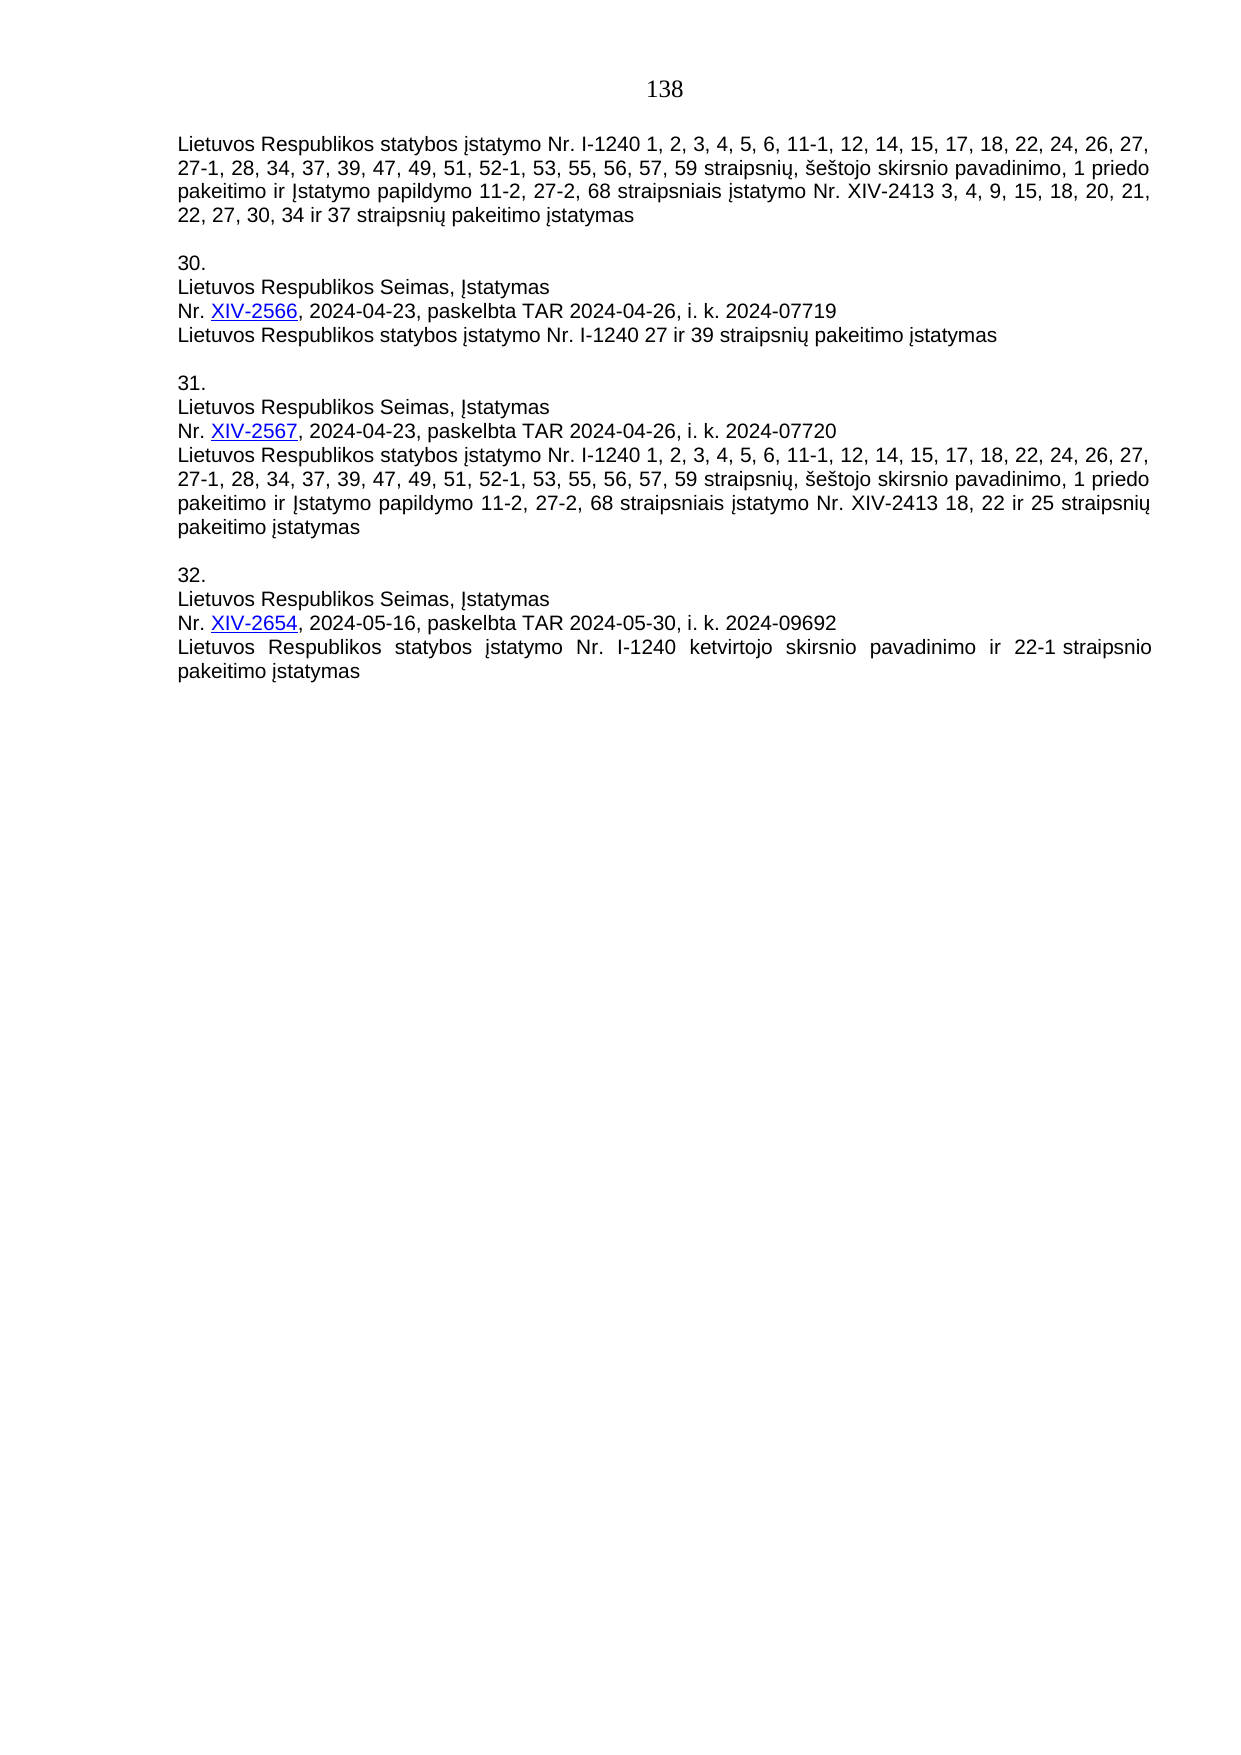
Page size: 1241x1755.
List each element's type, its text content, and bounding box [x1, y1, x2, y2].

text Lietuvos Respublikos statybos įstatymo Nr. I-1240 27 ir 39 straipsnių pakeitimo įstatymas [177, 323, 1152, 347]
text Lietuvos Respublikos Seimas, Įstatymas [177, 395, 1152, 419]
text Lietuvos Respublikos Seimas, Įstatymas [177, 587, 1152, 611]
text Lietuvos Respublikos Seimas, Įstatymas [177, 275, 1152, 299]
text Nr. XIV-2566, 2024-04-23, paskelbta TAR 2024-04-26, i. k. 2024-07719 [177, 299, 1152, 323]
text Lietuvos Respublikos statybos įstatymo Nr. I-1240 ketvirtojo skirsnio pavadinimo ir 22-1 straipsnio pakeitimo įstatymas [177, 634, 1152, 682]
text 32. [177, 563, 1152, 587]
text Nr. XIV-2567, 2024-04-23, paskelbta TAR 2024-04-26, i. k. 2024-07720 [177, 419, 1152, 443]
text Lietuvos Respublikos statybos įstatymo Nr. I-1240 1, 2, 3, 4, 5, 6, 11-1, 12, 14, 15, 17, 18, 22, 24, 26, 27, 27-1, 28, 34, 37, 39, 47, 49, 51, 52-1, 53, 55, 56, 57, 59 straipsnių, šeštojo skirsnio pavadinimo, 1 priedo pakeitimo ir Įstatymo papildymo 11-2, 27-2, 68 straipsniais įstatymo Nr. XIV-2413 3, 4, 9, 15, 18, 20, 21, 22, 27, 30, 34 ir 37 straipsnių pakeitimo įstatymas [177, 131, 1152, 227]
text Lietuvos Respublikos statybos įstatymo Nr. I-1240 1, 2, 3, 4, 5, 6, 11-1, 12, 14, 15, 17, 18, 22, 24, 26, 27, 27-1, 28, 34, 37, 39, 47, 49, 51, 52-1, 53, 55, 56, 57, 59 straipsnių, šeštojo skirsnio pavadinimo, 1 priedo pakeitimo ir Įstatymo papildymo 11-2, 27-2, 68 straipsniais įstatymo Nr. XIV-2413 18, 22 ir 25 straipsnių pakeitimo įstatymas [177, 443, 1152, 539]
text Nr. XIV-2654, 2024-05-16, paskelbta TAR 2024-05-30, i. k. 2024-09692 [177, 611, 1152, 634]
text 31. [177, 371, 1152, 395]
text 30. [177, 251, 1152, 275]
